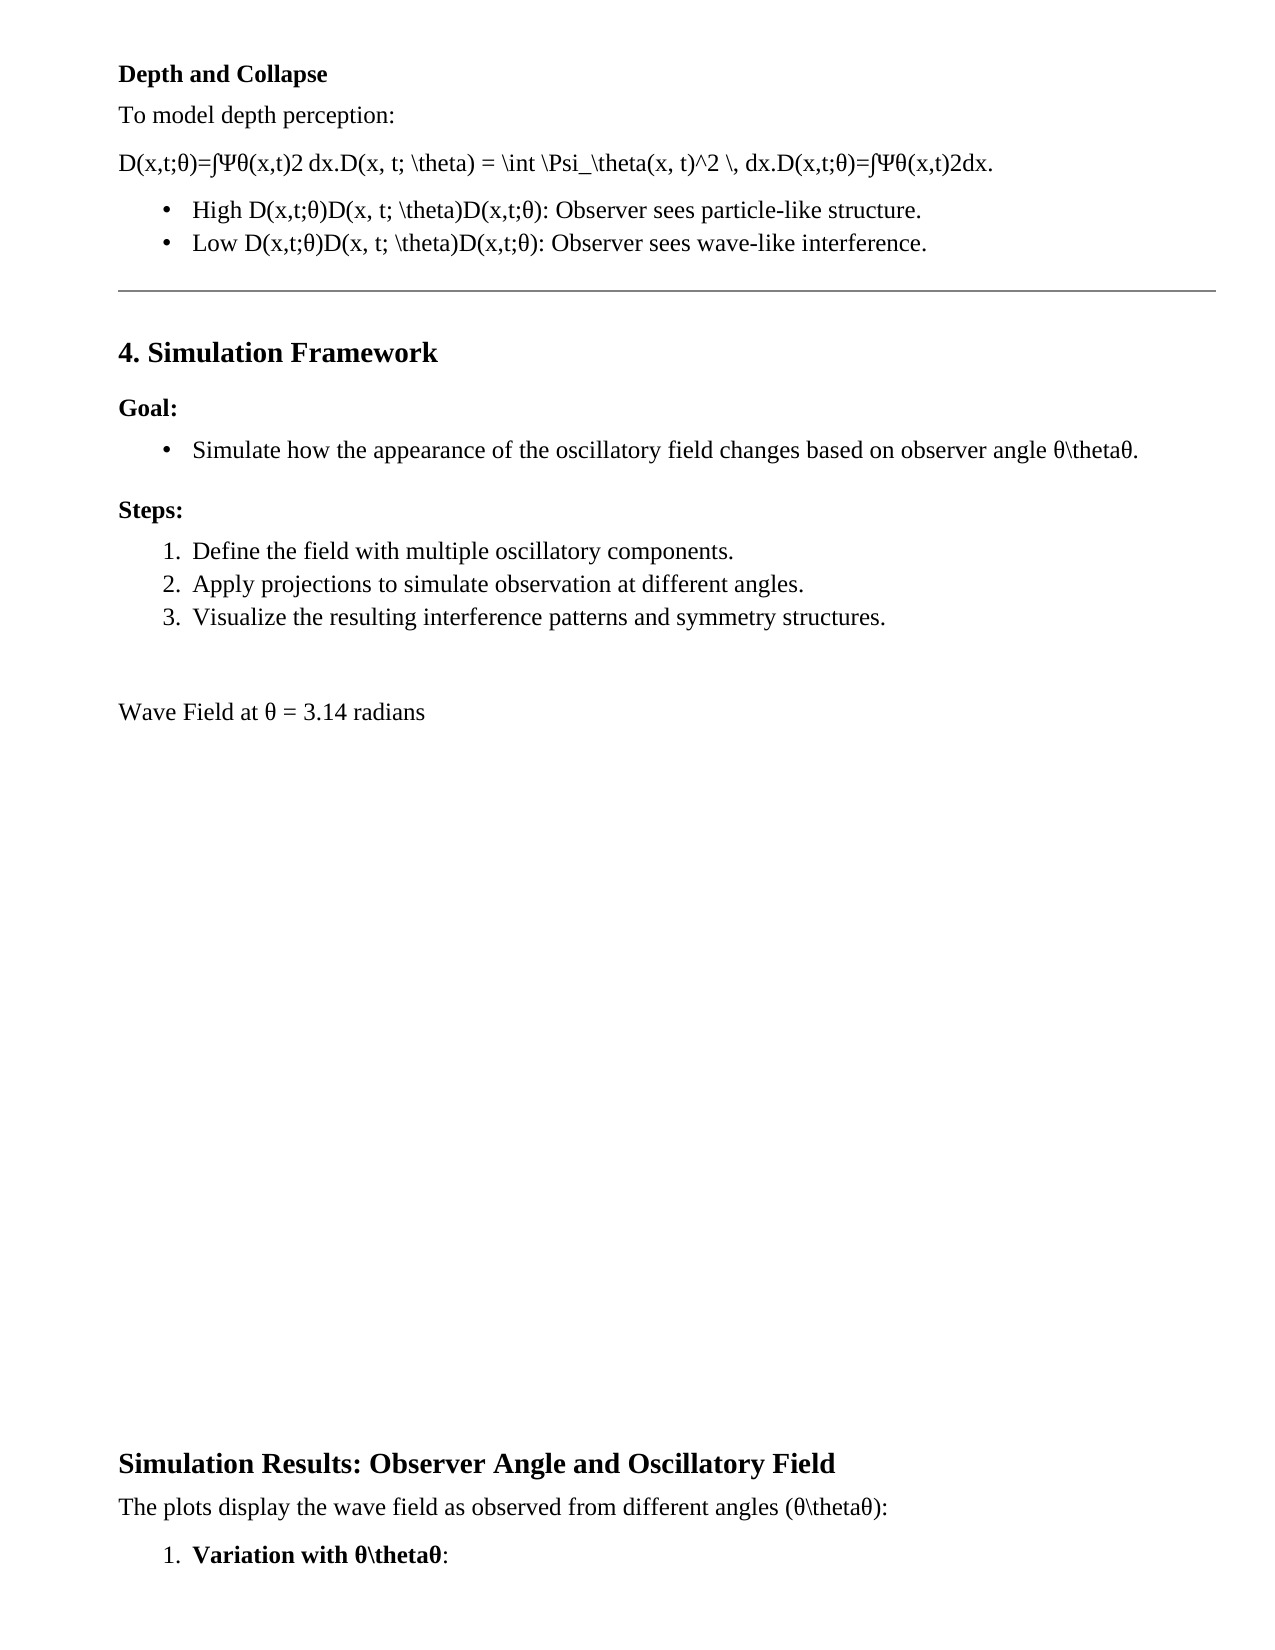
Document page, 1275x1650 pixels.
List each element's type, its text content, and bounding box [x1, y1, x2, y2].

text D(x,t;θ)=∫Ψθ(x,t)2 dx.D(x, t; \theta) = \int \Psi_\theta(x, t)^2 \, dx.D(x,t;θ)=∫Ψθ​(x,t)2dx. [118, 148, 1216, 177]
list Apply projections to simulate observation at different angles. [162, 569, 1216, 598]
list Visualize the resulting interference patterns and symmetry structures. [162, 602, 1216, 631]
list Define the field with multiple oscillatory components. [162, 536, 1216, 565]
list High D(x,t;θ)D(x, t; \theta)D(x,t;θ): Observer sees particle-like structure. [162, 196, 1216, 224]
subtitle Steps: [118, 495, 1216, 524]
list Variation with θ\thetaθ: [162, 1540, 1216, 1568]
subtitle 4. Simulation Framework [118, 335, 1216, 368]
list Simulate how the appearance of the oscillatory field changes based on observer angle θ\thetaθ. [162, 435, 1216, 463]
list Low D(x,t;θ)D(x, t; \theta)D(x,t;θ): Observer sees wave-like interference. [162, 228, 1216, 257]
subtitle Simulation Results: Observer Angle and Oscillatory Field [118, 1446, 1216, 1479]
subtitle Depth and Collapse [118, 59, 1216, 88]
text Wave Field at θ = 3.14 radians [118, 697, 1216, 726]
subtitle Goal: [118, 393, 1216, 422]
text To model depth perception: [118, 100, 1216, 129]
text The plots display the wave field as observed from different angles (θ\thetaθ): [118, 1492, 1216, 1521]
